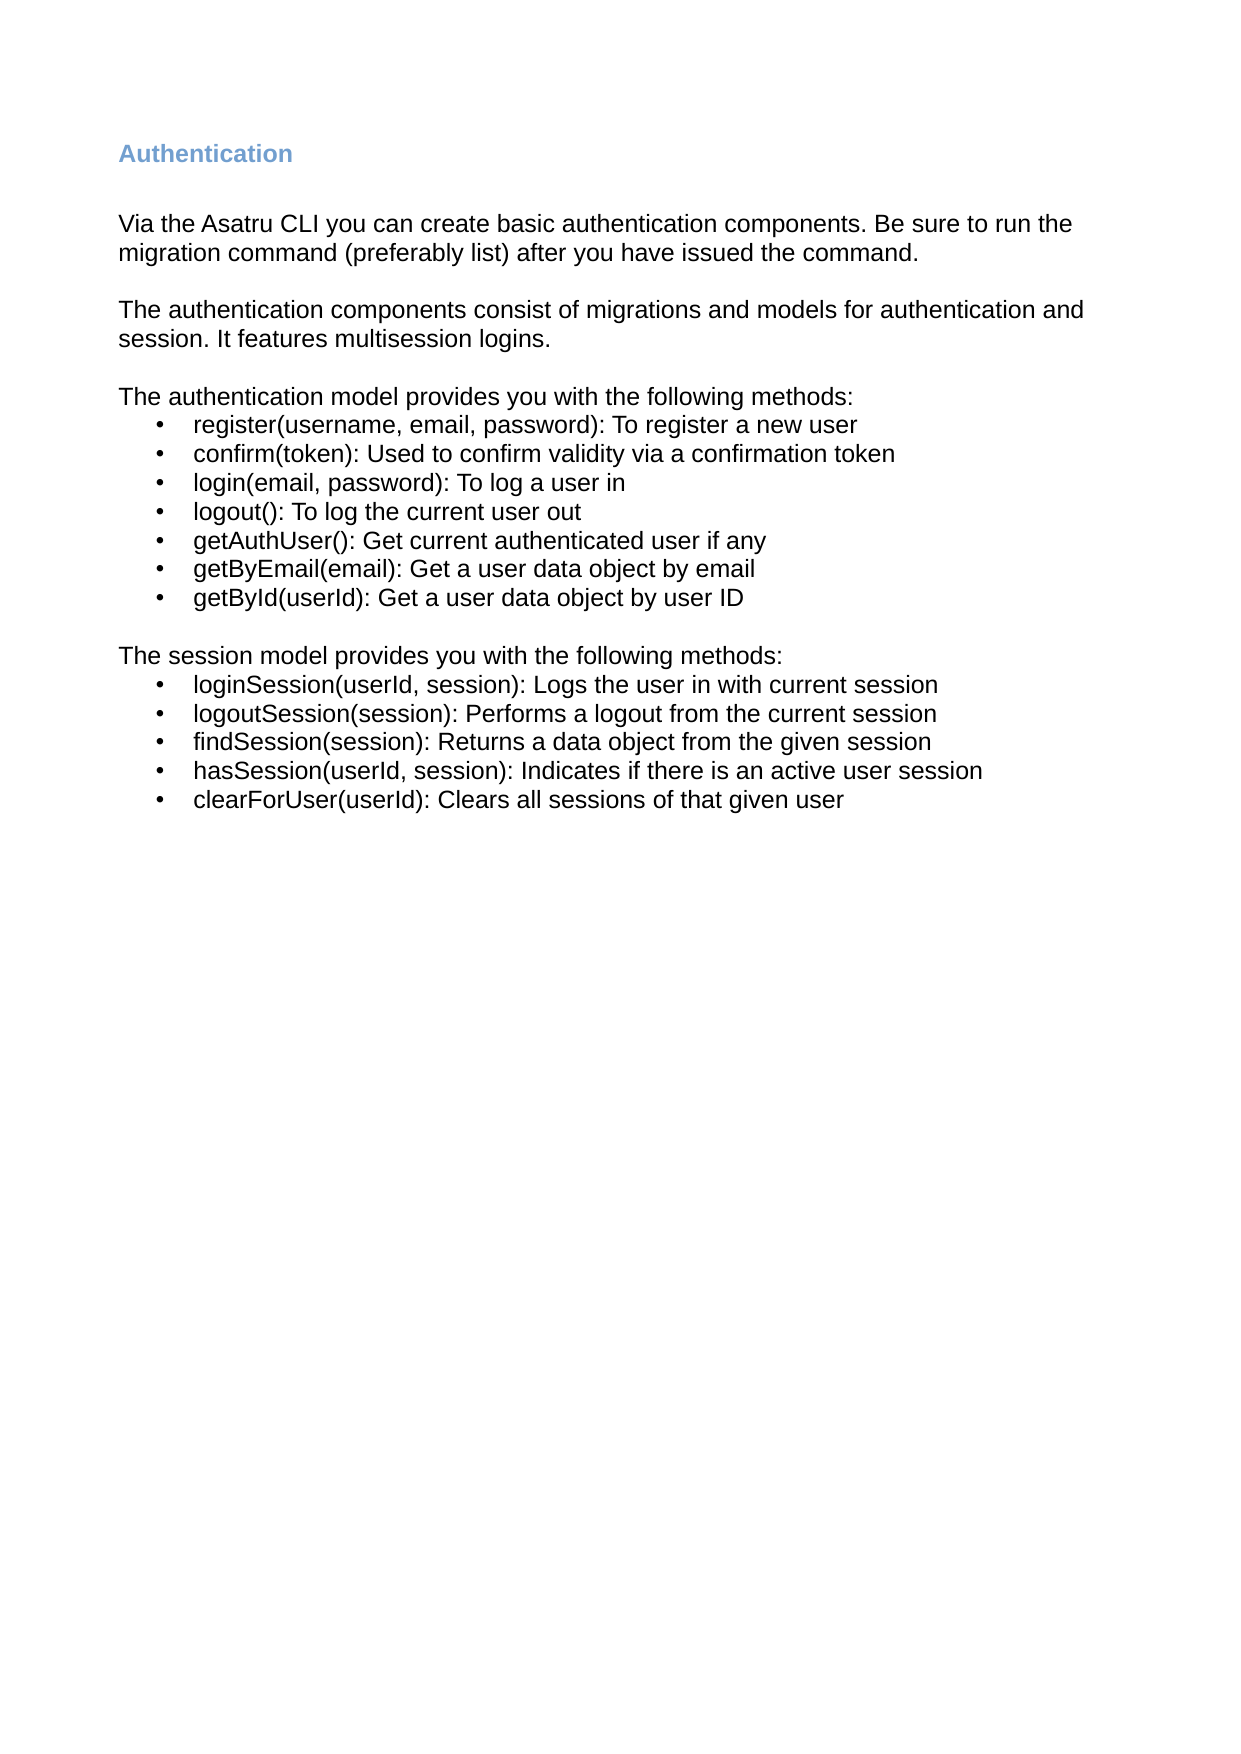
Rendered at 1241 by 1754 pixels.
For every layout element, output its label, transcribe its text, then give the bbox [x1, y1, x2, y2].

list login(email, password): To log a user in [156, 468, 1122, 497]
list confirm(token): Used to confirm validity via a confirmation token [156, 439, 1122, 468]
subtitle Authentication [118, 139, 1122, 168]
list logoutSession(session): Performs a logout from the current session [156, 698, 1122, 727]
list hasSession(userId, session): Indicates if there is an active user session [156, 756, 1122, 785]
list getAuthUser(): Get current authenticated user if any [156, 526, 1122, 554]
list loginSession(userId, session): Logs the user in with current session [156, 670, 1122, 698]
text The authentication components consist of migrations and models for authentication and session. It features multisession logins. [118, 295, 1122, 353]
list logout(): To log the current user out [156, 497, 1122, 526]
text The authentication model provides you with the following methods: [118, 381, 1122, 410]
text The session model provides you with the following methods: [118, 641, 1122, 670]
list getByEmail(email): Get a user data object by email [156, 554, 1122, 583]
list clearForUser(userId): Clears all sessions of that given user [156, 785, 1122, 814]
text Via the Asatru CLI you can create basic authentication components. Be sure to run the migration command (preferably list) after you have issued the command. [118, 209, 1122, 266]
list getById(userId): Get a user data object by user ID [156, 583, 1122, 612]
list register(username, email, password): To register a new user [156, 410, 1122, 439]
list findSession(session): Returns a data object from the given session [156, 727, 1122, 756]
